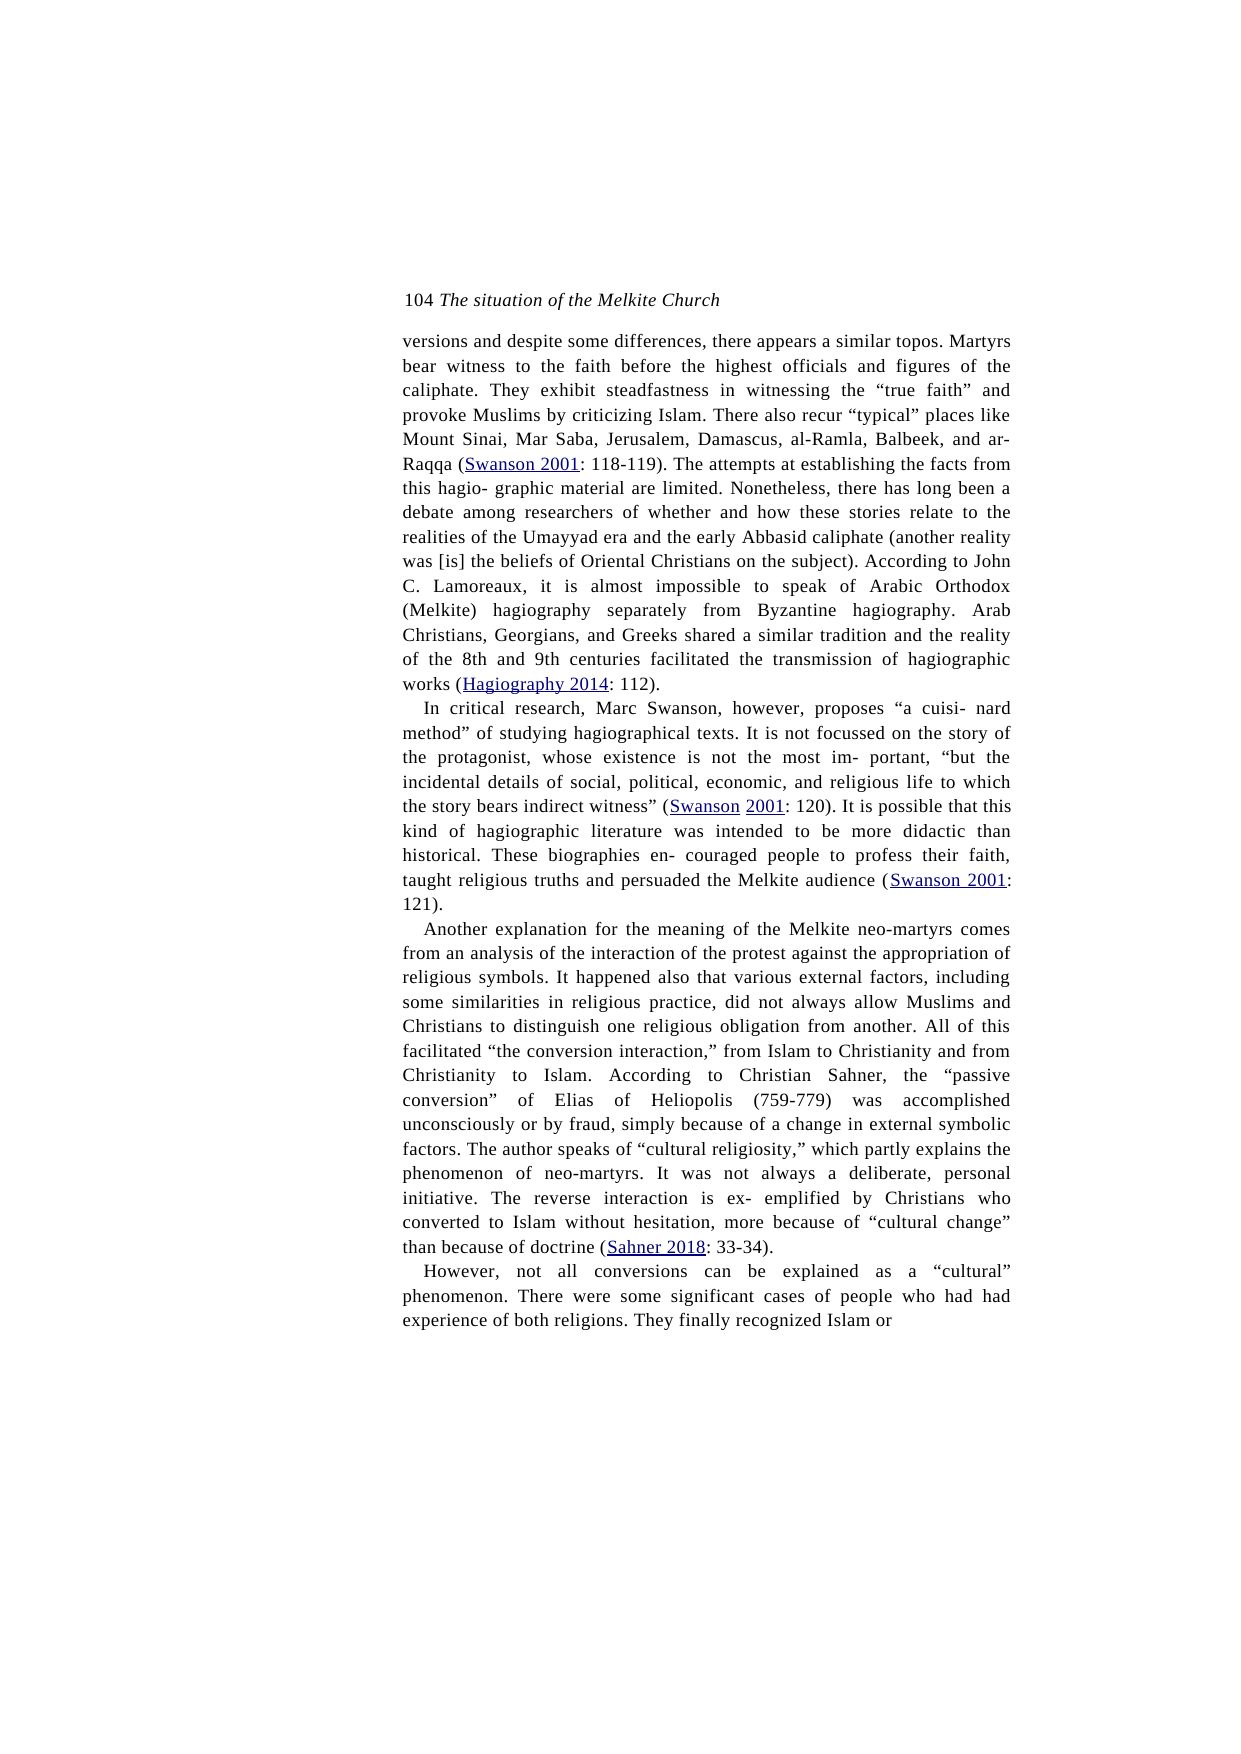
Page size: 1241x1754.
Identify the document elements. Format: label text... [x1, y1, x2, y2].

text versions and despite some differences, there appears a similar topos. Martyrs bear witness to the faith before the highest officials and figures of the caliphate. They exhibit steadfastness in witnessing the “true faith” and provoke Muslims by criticizing Islam. There also recur “typical” places like Mount Sinai, Mar Saba, Jerusalem, Damascus, al-Ramla, Balbeek, and ar-Raqqa (Swanson 2001: 118-119). The attempts at establishing the facts from this hagio- graphic material are limited. Nonetheless, there has long been a debate among researchers of whether and how these stories relate to the realities of the Umayyad era and the early Abbasid caliphate (another reality was [is] the beliefs of Oriental Christians on the subject). According to John C. Lamoreaux, it is almost impossible to speak of Arabic Orthodox (Melkite) hagiography separately from Byzantine hagiography. Arab Christians, Georgians, and Greeks shared a similar tradition and the reality of the 8th and 9th centuries facilitated the transmission of hagiographic works (Hagiography 2014: 112). [402, 328, 1012, 695]
text In critical research, Marc Swanson, however, proposes “a cuisi- nard method” of studying hagiographical texts. It is not focussed on the story of the protagonist, whose existence is not the most im- portant, “but the incidental details of social, political, economic, and religious life to which the story bears indirect witness” (Swanson 2001: 120). It is possible that this kind of hagiographic literature was intended to be more didactic than historical. These biographies en- couraged people to profess their faith, taught religious truths and persuaded the Melkite audience (Swanson 2001: 121). [402, 695, 1012, 915]
text Another explanation for the meaning of the Melkite neo-martyrs comes from an analysis of the interaction of the protest against the appropriation of religious symbols. It happened also that various external factors, including some similarities in religious practice, did not always allow Muslims and Christians to distinguish one religious obligation from another. All of this facilitated “the conversion interaction,” from Islam to Christianity and from Christianity to Islam. According to Christian Sahner, the “passive conversion” of Elias of Heliopolis (759-779) was accomplished unconsciously or by fraud, simply because of a change in external symbolic factors. The author speaks of “cultural religiosity,” which partly explains the phenomenon of neo-martyrs. It was not always a deliberate, personal initiative. The reverse interaction is ex- emplified by Christians who converted to Islam without hesitation, more because of “cultural change” than because of doctrine (Sahner 2018: 33-34). [402, 915, 1012, 1258]
text 104 The situation of the Melkite Church [404, 291, 1016, 310]
text However, not all conversions can be explained as a “cultural” phenomenon. There were some significant cases of people who had had experience of both religions. They finally recognized Islam or [402, 1258, 1012, 1332]
